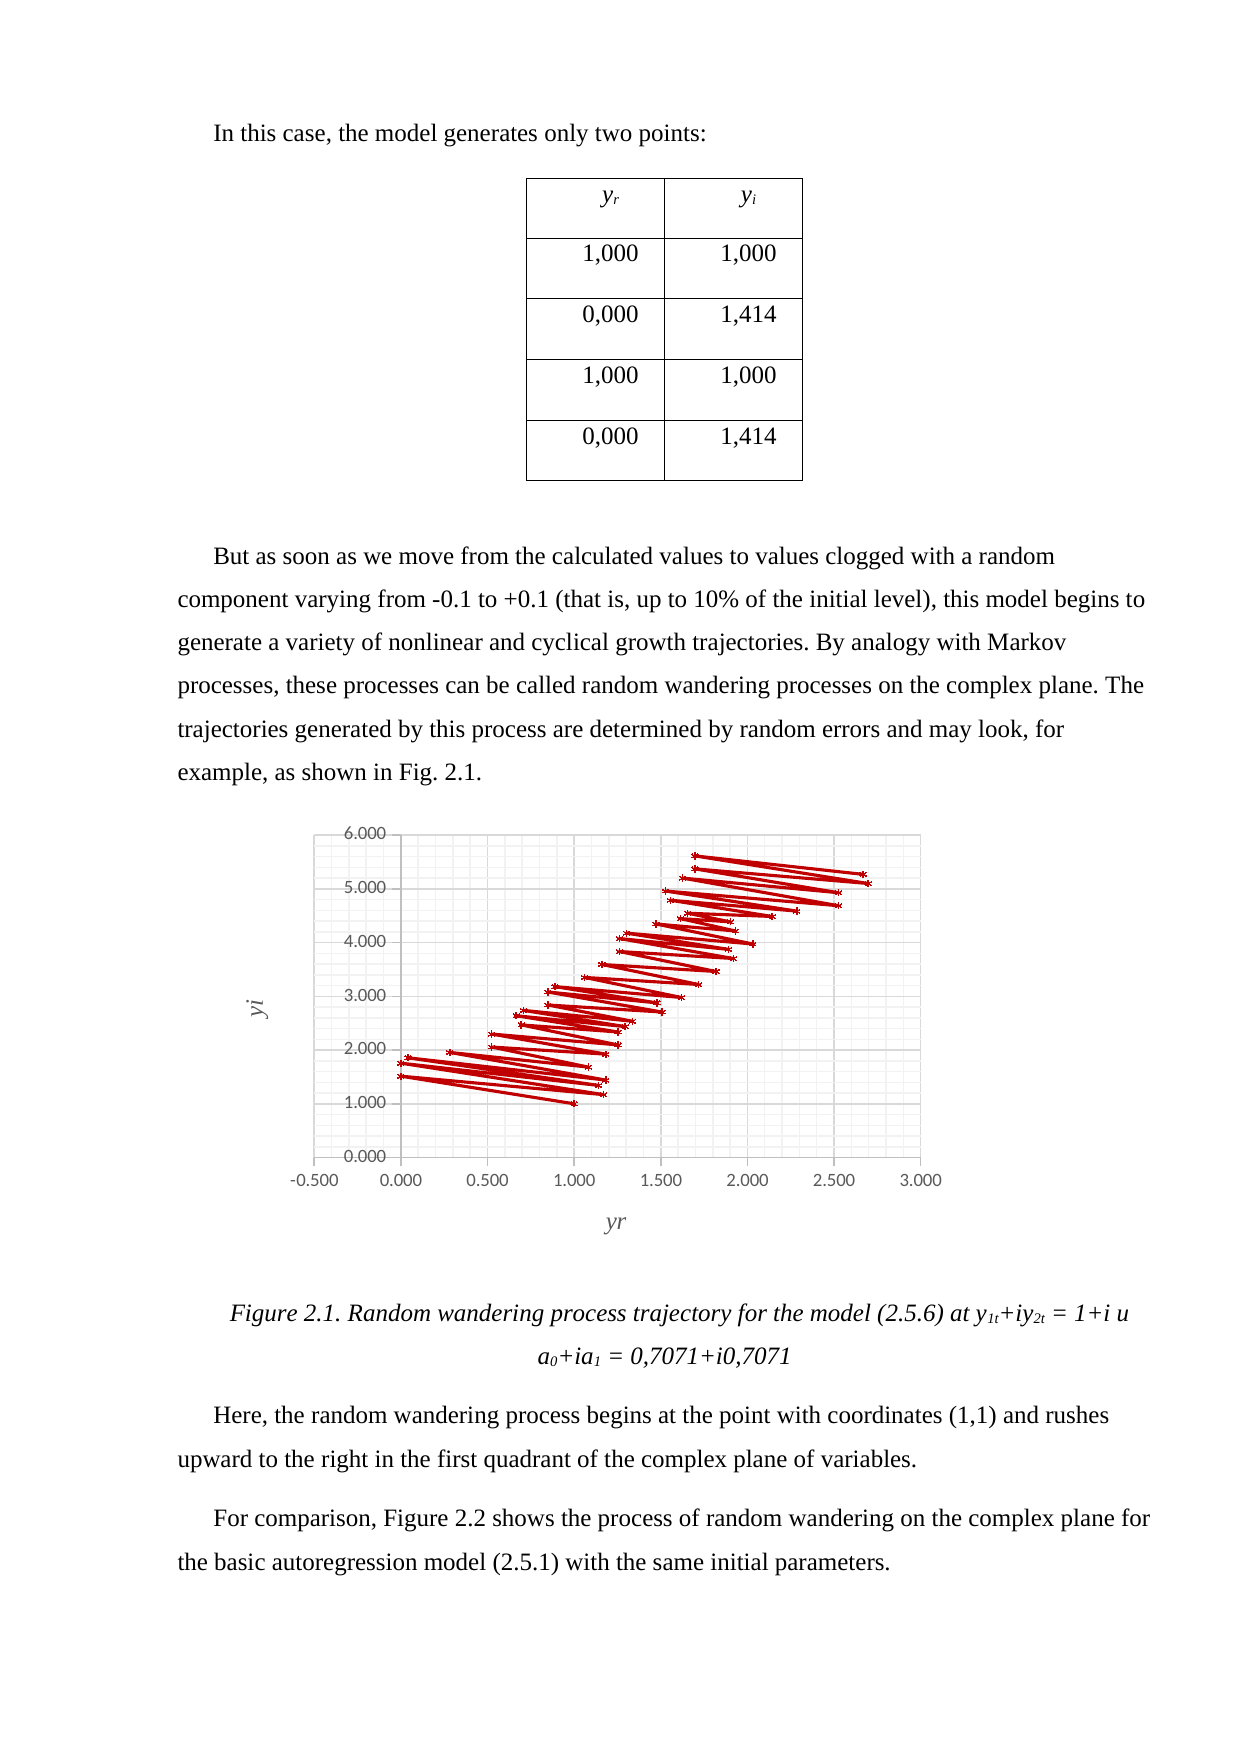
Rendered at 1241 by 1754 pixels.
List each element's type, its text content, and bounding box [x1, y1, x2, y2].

table_header yi [665, 179, 802, 237]
text Figure 2.1. Random wandering process trajectory for the model (2.5.6) at y1t+iy2t = 1+i и a0+ia1 = 0,7071+i0,7071 [177, 1298, 1152, 1369]
table_cell 1,414 [665, 421, 802, 480]
table_cell 0,000 [527, 421, 664, 480]
text But as soon as we move from the calculated values to values clogged with a random component varying from -0.1 to +0.1 (that is, up to 10% of the initial level), this model begins to generate a variety of nonlinear and cyclical growth trajectories. By analogy with Markov processes, these processes can be called random wandering processes on the complex plane. The trajectories generated by this process are determined by random errors and may look, for example, as shown in Fig. 2.1. [177, 541, 1152, 786]
text Here, the random wandering process begins at the point with coordinates (1,1) and rushes upward to the right in the first quadrant of the complex plane of variables. [177, 1401, 1152, 1472]
table_cell 1,000 [527, 239, 664, 298]
table_cell 0,000 [527, 299, 664, 359]
table_cell 1,000 [527, 360, 664, 420]
table_cell 1,414 [665, 299, 802, 359]
text For comparison, Figure 2.2 shows the process of random wandering on the complex plane for the basic autoregression model (2.5.1) with the same initial parameters. [177, 1503, 1152, 1575]
table_cell 1,000 [665, 360, 802, 420]
table_header yr [527, 179, 664, 237]
text In this case, the model generates only two points: [177, 118, 1152, 147]
table_cell 1,000 [665, 239, 802, 298]
